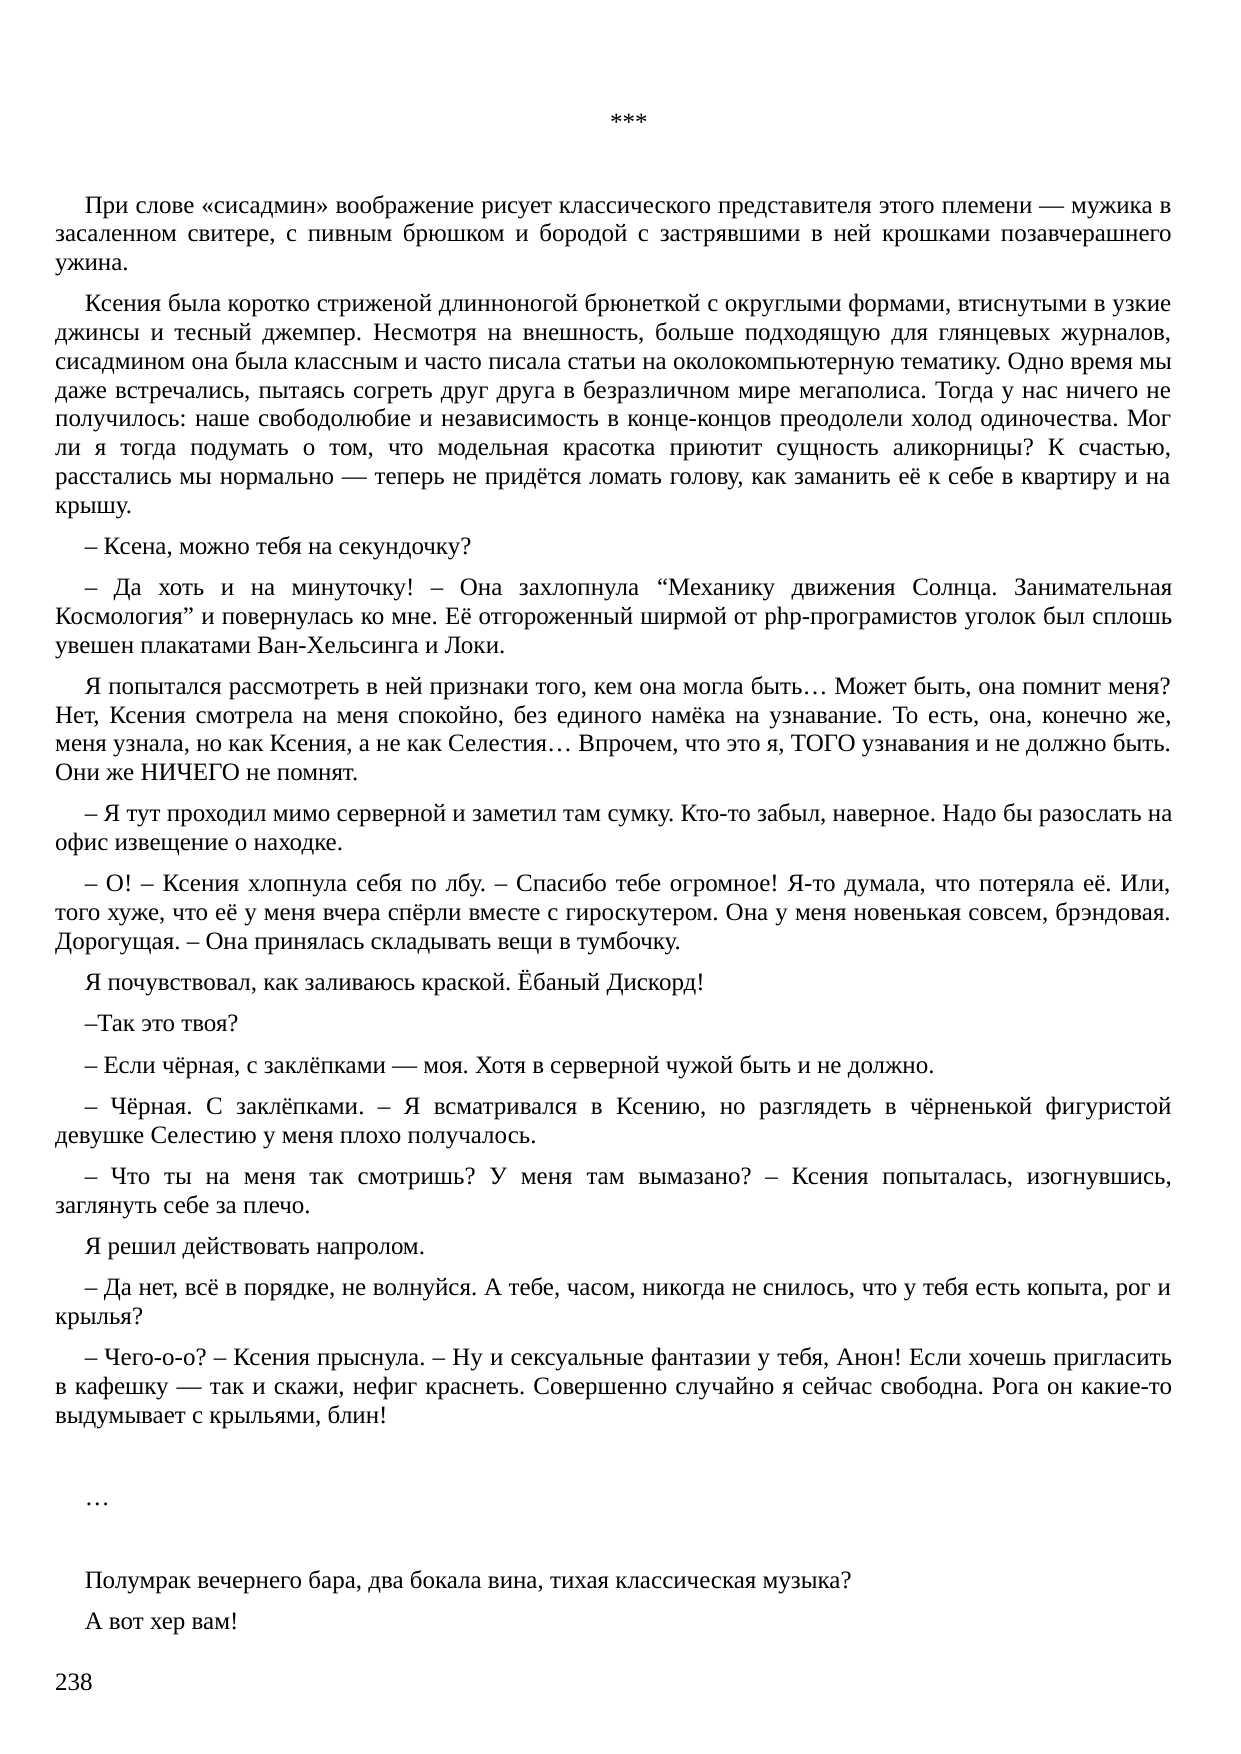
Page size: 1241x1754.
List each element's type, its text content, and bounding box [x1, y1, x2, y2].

text – Да хоть и на минуточку! – Она захлопнула “Механику движения Солнца. Занимательная Космология” и повернулась ко мне. Её отгороженный ширмой от php-програмистов уголок был сплошь увешен плакатами Ван-Хельсинга и Локи. [55, 572, 1173, 658]
text – Чего-о-о? – Ксения прыснула. – Ну и сексуальные фантазии у тебя, Анон! Если хочешь пригласить в кафешку — так и скажи, нефиг краснеть. Совершенно случайно я сейчас свободна. Рога он какие-то выдумывает с крыльями, блин! [55, 1342, 1173, 1428]
text Ксения была коротко стриженой длинноногой брюнеткой с округлыми формами, втиснутыми в узкие джинсы и тесный джемпер. Несмотря на внешность, больше подходящую для глянцевых журналов, сисадмином она была классным и часто писала статьи на околокомпьютерную тематику. Одно время мы даже встречались, пытаясь согреть друг друга в безразличном мире мегаполиса. Тогда у нас ничего не получилось: наше свободолюбие и независимость в конце-концов преодолели холод одиночества. Мог ли я тогда подумать о том, что модельная красотка приютит сущность аликорницы? К счастью, расстались мы нормально — теперь не придётся ломать голову, как заманить её к себе в квартиру и на крышу. [55, 288, 1173, 518]
text – Да нет, всё в порядке, не волнуйся. А тебе, часом, никогда не снилось, что у тебя есть копыта, рог и крылья? [55, 1272, 1173, 1330]
text Я попытался рассмотреть в ней признаки того, кем она могла быть… Может быть, она помнит меня? Нет, Ксения смотрела на меня спокойно, без единого намёка на узнавание. То есть, она, конечно же, меня узнала, но как Ксения, а не как Селестия… Впрочем, что это я, ТОГО узнавания и не должно быть. Они же НИЧЕГО не помнят. [55, 671, 1173, 786]
text При слове «сисадмин» воображение рисует классического представителя этого племени — мужика в засаленном свитере, с пивным брюшком и бородой с застрявшими в ней крошками позавчерашнего ужина. [55, 190, 1173, 276]
text – Ксена, можно тебя на секундочку? [55, 531, 1173, 560]
text А вот хер вам! [55, 1606, 1173, 1635]
text – О! – Ксения хлопнула себя по лбу. – Спасибо тебе огромное! Я-то думала, что потеряла её. Или, того хуже, что её у меня вчера спёрли вместе с гироскутером. Она у меня новенькая совсем, брэндовая. Дорогущая. – Она принялась складывать вещи в тумбочку. [55, 868, 1173, 955]
text Полумрак вечернего бара, два бокала вина, тихая классическая музыка? [55, 1565, 1173, 1593]
text … [55, 1482, 1173, 1511]
text – Если чёрная, с заклёпками — моя. Хотя в серверной чужой быть и не должно. [55, 1050, 1173, 1078]
text – Чёрная. С заклёпками. – Я всматривался в Ксению, но разглядеть в чёрненькой фигуристой девушке Селестию у меня плохо получалось. [55, 1091, 1173, 1148]
text Я почувствовал, как заливаюсь краской. Ёбаный Дискорд! [55, 967, 1173, 996]
text *** [55, 107, 1173, 136]
text – Что ты на меня так смотришь? У меня там вымазано? – Ксения попыталась, изогнувшись, заглянуть себе за плечо. [55, 1161, 1173, 1218]
text – Я тут проходил мимо серверной и заметил там сумку. Кто-то забыл, наверное. Надо бы разослать на офис извещение о находке. [55, 798, 1173, 856]
text –Так это твоя? [55, 1008, 1173, 1037]
text Я решил действовать напролом. [55, 1231, 1173, 1260]
